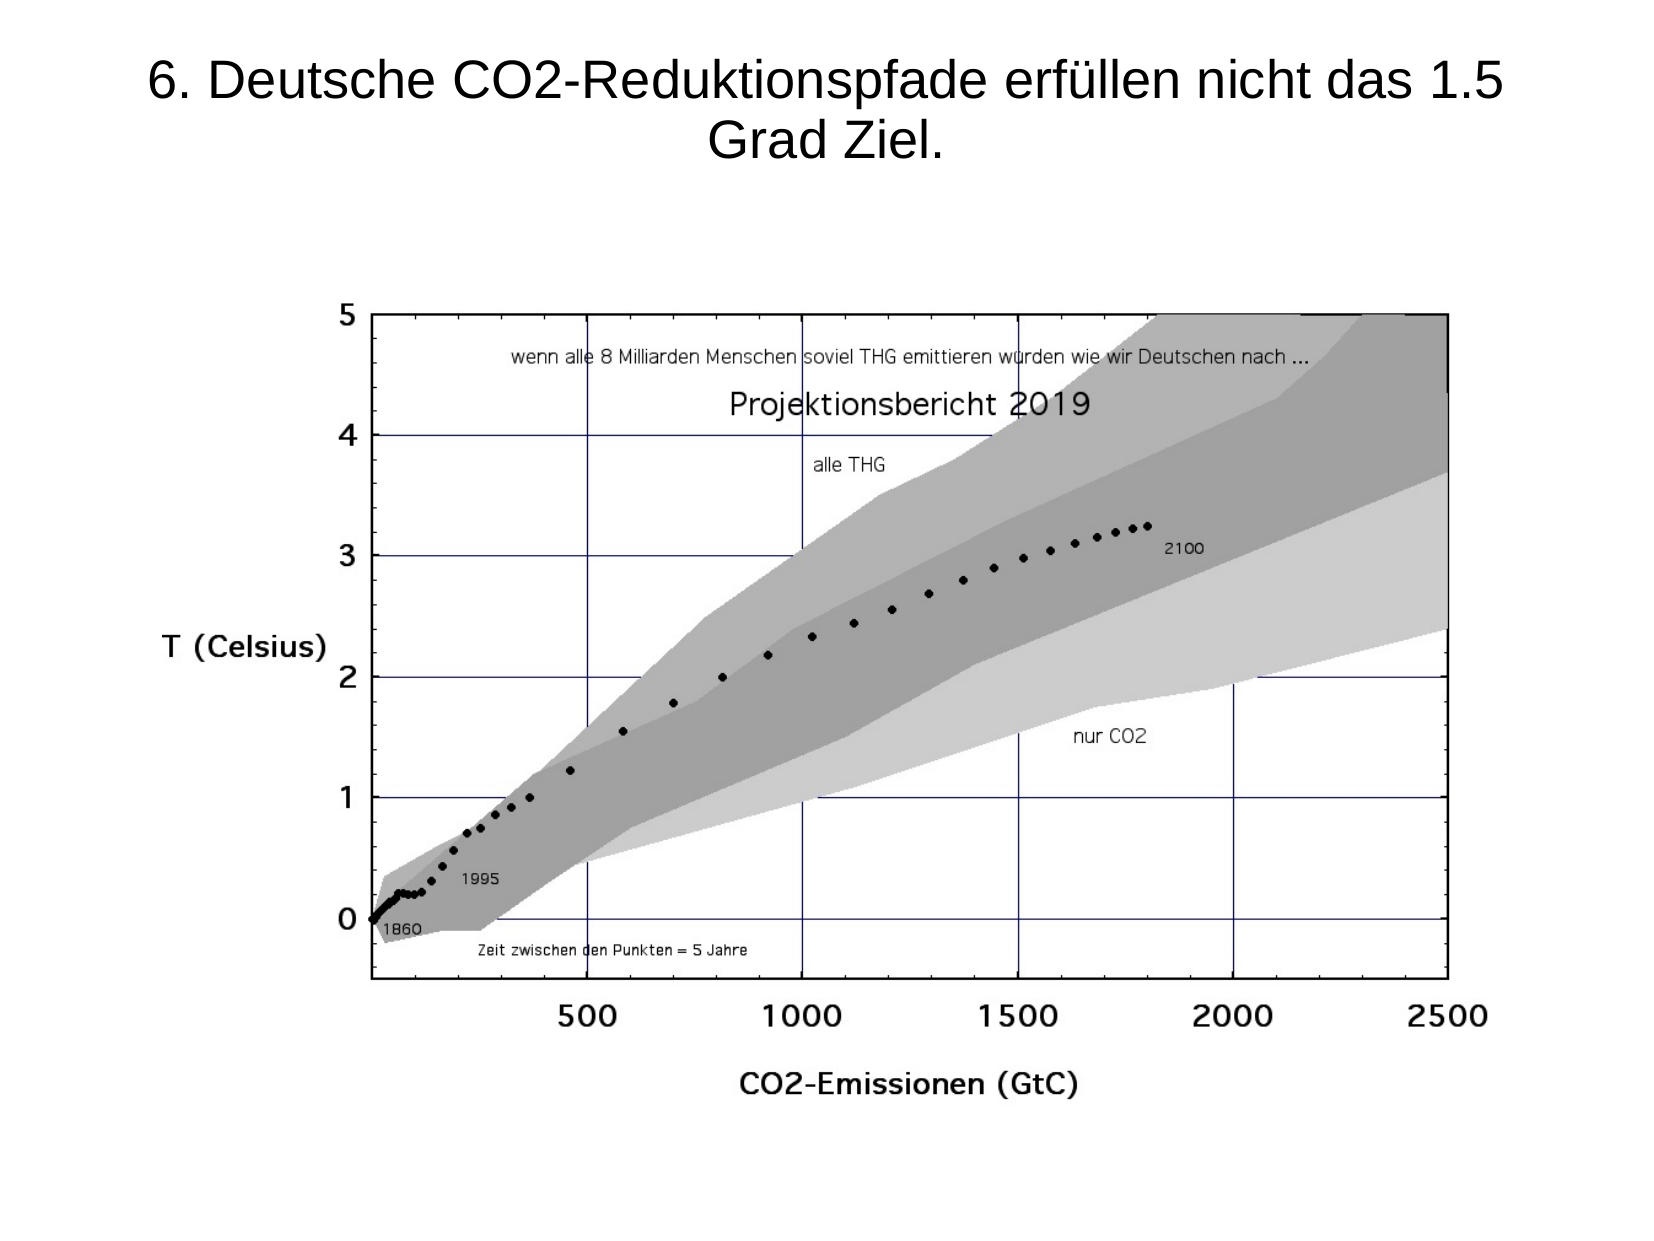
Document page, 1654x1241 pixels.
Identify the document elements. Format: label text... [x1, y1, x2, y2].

picture [162, 290, 1491, 1109]
title 6. Deutsche CO2-Reduktionspfade erfüllen nicht das 1.5 Grad Ziel. [82, 49, 1571, 257]
